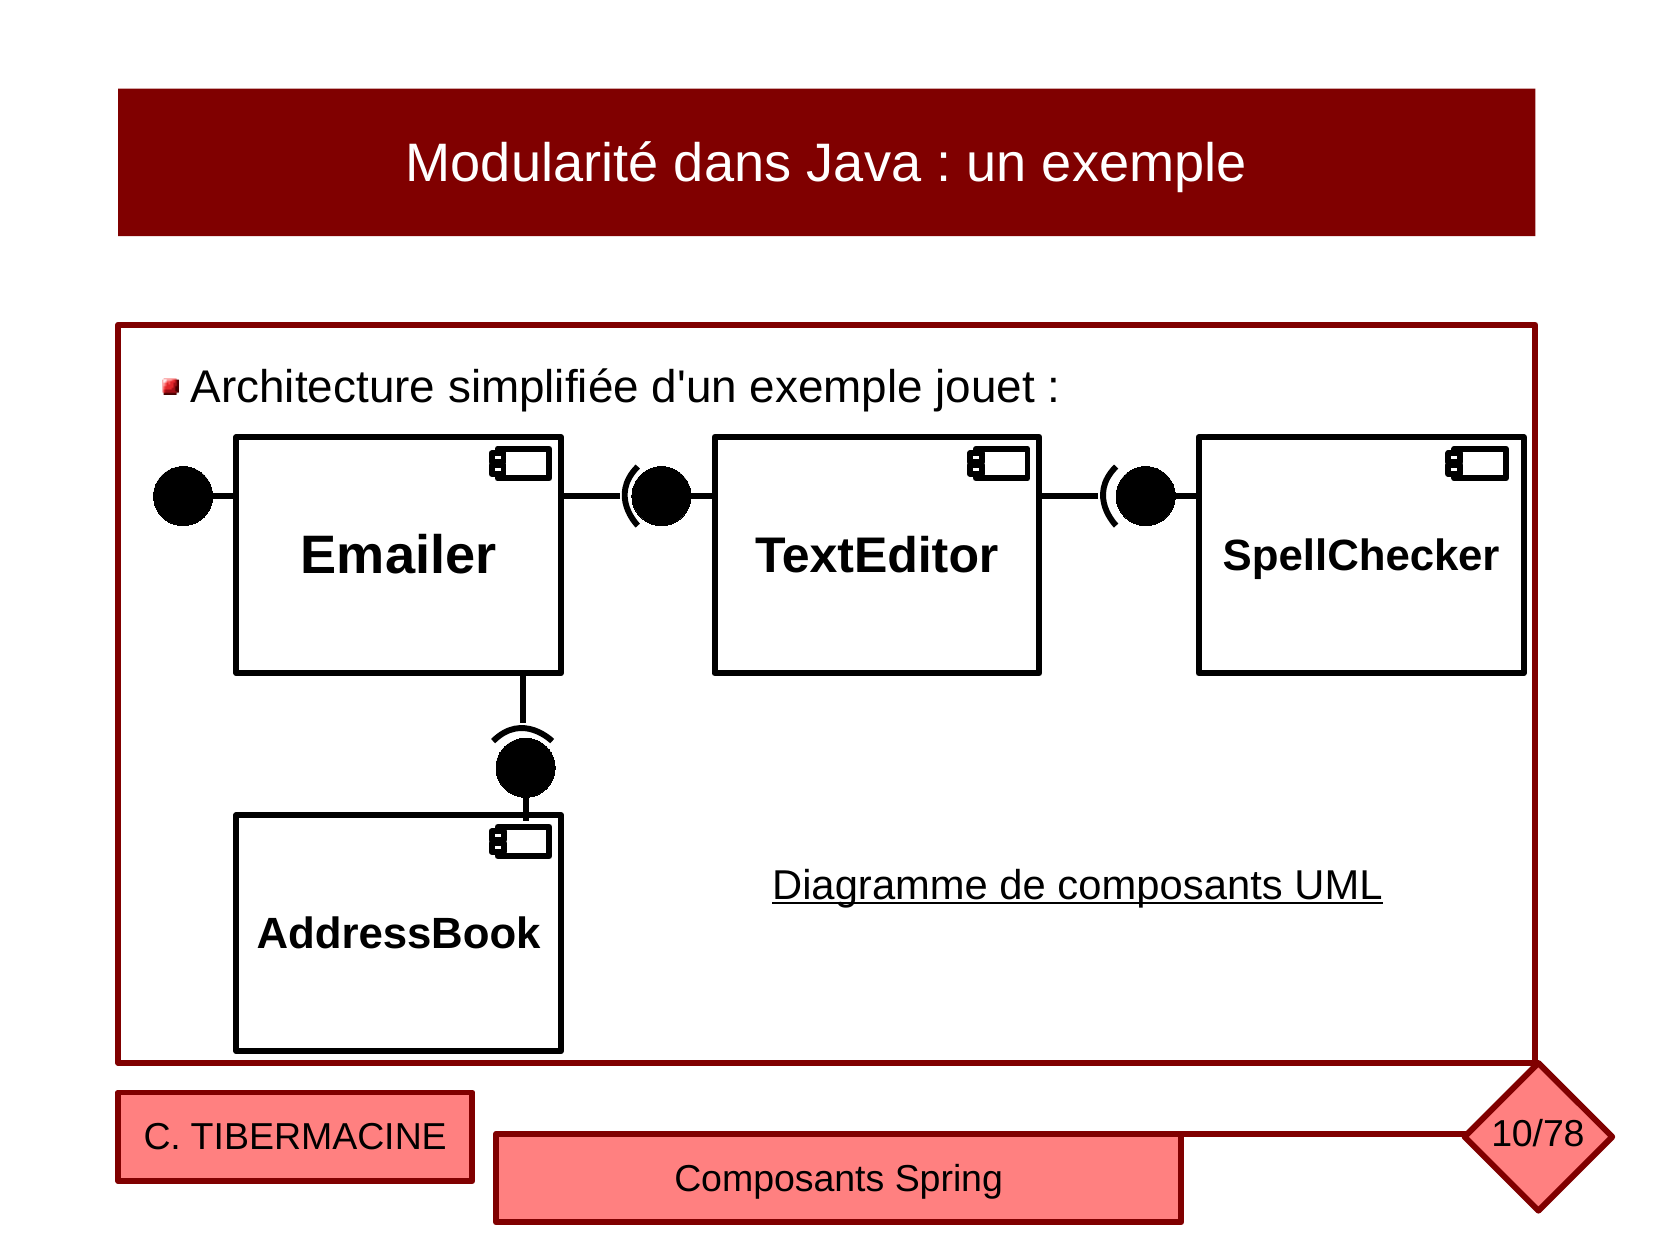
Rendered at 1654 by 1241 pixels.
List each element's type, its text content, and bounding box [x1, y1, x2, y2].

text_box [1448, 453, 1461, 463]
text_box [1464, 1125, 1476, 1149]
text_box C. TIBERMACINE [118, 1092, 473, 1182]
text_box [1116, 466, 1176, 526]
text_box SpellChecker [1198, 437, 1524, 674]
text_box [1496, 1062, 1581, 1105]
text_box AddressBook [236, 814, 562, 1052]
text_box [969, 453, 982, 463]
text_box [496, 738, 556, 798]
text_box Modularité dans Java : un exemple [118, 88, 1536, 237]
text_box <number>/78 [1476, 1105, 1613, 1205]
picture [162, 378, 179, 395]
text_box [491, 843, 504, 852]
text_box Architecture simplifiée d'un exemple jouet : [118, 324, 1536, 1063]
text_box [153, 466, 213, 526]
text_box TextEditor [714, 437, 1040, 674]
text_box [491, 831, 504, 841]
text_box Diagramme de composants UML [757, 854, 1398, 917]
text_box [969, 465, 982, 474]
text_box [1532, 1205, 1545, 1211]
text_box [491, 453, 504, 463]
text_box [491, 465, 504, 474]
text_box [1448, 465, 1461, 474]
text_box [631, 466, 692, 526]
text_box Emailer [236, 437, 562, 674]
text_box Composants Spring [496, 1133, 1182, 1223]
